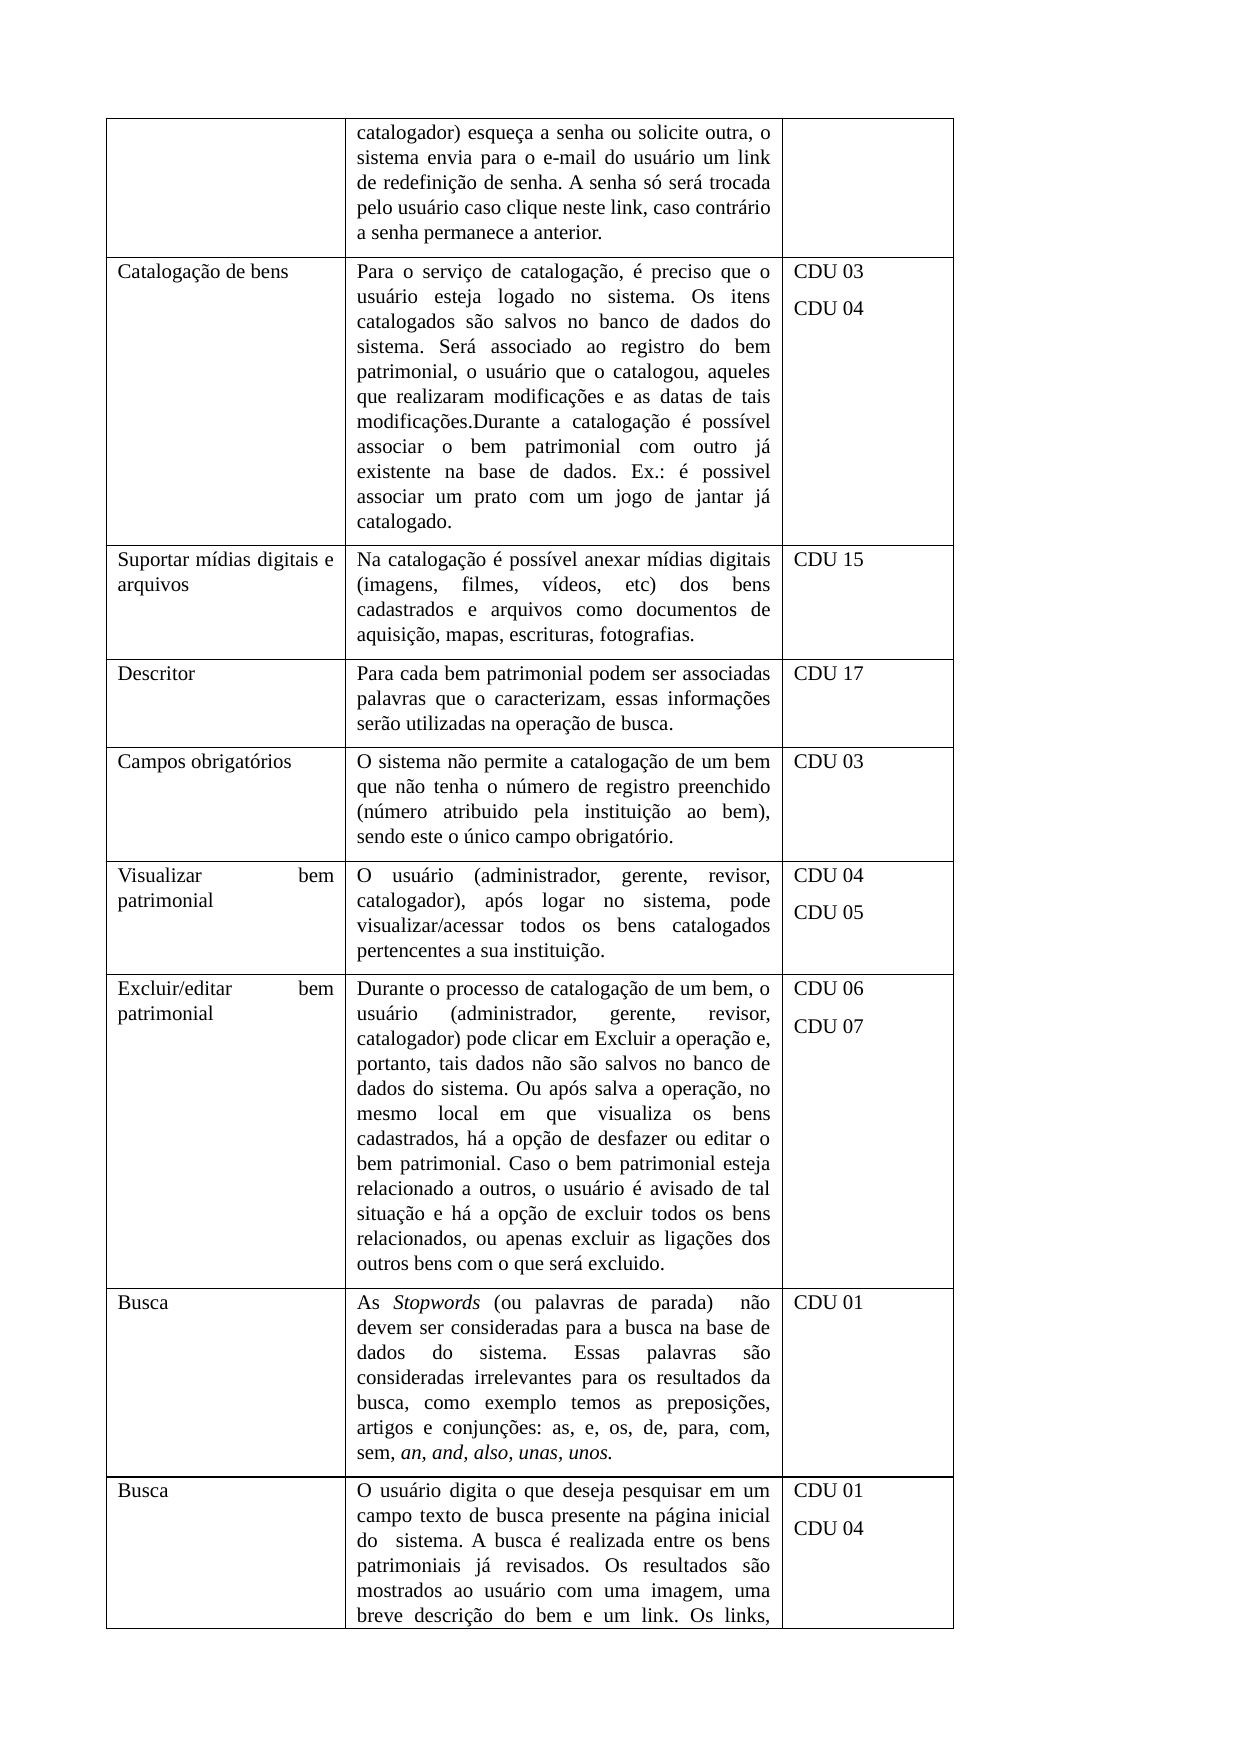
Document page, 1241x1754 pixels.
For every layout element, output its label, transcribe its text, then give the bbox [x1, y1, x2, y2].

table_cell Suportar mídias digitais e arquivos [107, 546, 345, 659]
table_cell CDU 01 CDU 04 [783, 1478, 953, 1627]
table_cell Busca [107, 1289, 345, 1476]
table_cell catalogador) esqueça a senha ou solicite outra, o sistema envia para o e-mail do usuário um link de redefinição de senha. A senha só será trocada pelo usuário caso clique neste link, caso contrário a senha permanece a anterior. [346, 119, 782, 257]
table_cell O usuário digita o que deseja pesquisar em um campo texto de busca presente na página inicial do sistema. A busca é realizada entre os bens patrimoniais já revisados. Os resultados são mostrados ao usuário com uma imagem, uma breve descrição do bem e um link. Os links, [346, 1478, 782, 1627]
table_cell Catalogação de bens [107, 258, 345, 545]
table_cell [783, 119, 953, 257]
table_cell Para o serviço de catalogação, é preciso que o usuário esteja logado no sistema. Os itens catalogados são salvos no banco de dados do sistema. Será associado ao registro do bem patrimonial, o usuário que o catalogou, aqueles que realizaram modificações e as datas de tais modificações.Durante a catalogação é possível associar o bem patrimonial com outro já existente na base de dados. Ex.: é possivel associar um prato com um jogo de jantar já catalogado. [346, 258, 782, 545]
table_cell Na catalogação é possível anexar mídias digitais (imagens, filmes, vídeos, etc) dos bens cadastrados e arquivos como documentos de aquisição, mapas, escrituras, fotografias. [346, 546, 782, 659]
table_cell As Stopwords (ou palavras de parada) não devem ser consideradas para a busca na base de dados do sistema. Essas palavras são consideradas irrelevantes para os resultados da busca, como exemplo temos as preposições, artigos e conjunções: as, e, os, de, para, com, sem, an, and, also, unas, unos. [346, 1289, 782, 1476]
table_cell O sistema não permite a catalogação de um bem que não tenha o número de registro preenchido (número atribuido pela instituição ao bem), sendo este o único campo obrigatório. [346, 748, 782, 861]
table_cell CDU 17 [783, 660, 953, 747]
table_cell CDU 06 CDU 07 [783, 975, 953, 1288]
table_cell Visualizar bem patrimonial [107, 862, 345, 974]
table_cell CDU 01 [783, 1289, 953, 1476]
table_cell Descritor [107, 660, 345, 747]
table_cell [107, 119, 345, 257]
table_cell CDU 03 [783, 748, 953, 861]
table_cell CDU 03 CDU 04 [783, 258, 953, 545]
table_cell CDU 04 CDU 05 [783, 862, 953, 974]
table_cell Excluir/editar bem patrimonial [107, 975, 345, 1288]
table_cell Durante o processo de catalogação de um bem, o usuário (administrador, gerente, revisor, catalogador) pode clicar em Excluir a operação e, portanto, tais dados não são salvos no banco de dados do sistema. Ou após salva a operação, no mesmo local em que visualiza os bens cadastrados, há a opção de desfazer ou editar o bem patrimonial. Caso o bem patrimonial esteja relacionado a outros, o usuário é avisado de tal situação e há a opção de excluir todos os bens relacionados, ou apenas excluir as ligações dos outros bens com o que será excluido. [346, 975, 782, 1288]
table_cell Busca [107, 1478, 345, 1627]
table_cell O usuário (administrador, gerente, revisor, catalogador), após logar no sistema, pode visualizar/acessar todos os bens catalogados pertencentes a sua instituição. [346, 862, 782, 974]
table_cell Campos obrigatórios [107, 748, 345, 861]
table_cell CDU 15 [783, 546, 953, 659]
table_cell Para cada bem patrimonial podem ser associadas palavras que o caracterizam, essas informações serão utilizadas na operação de busca. [346, 660, 782, 747]
